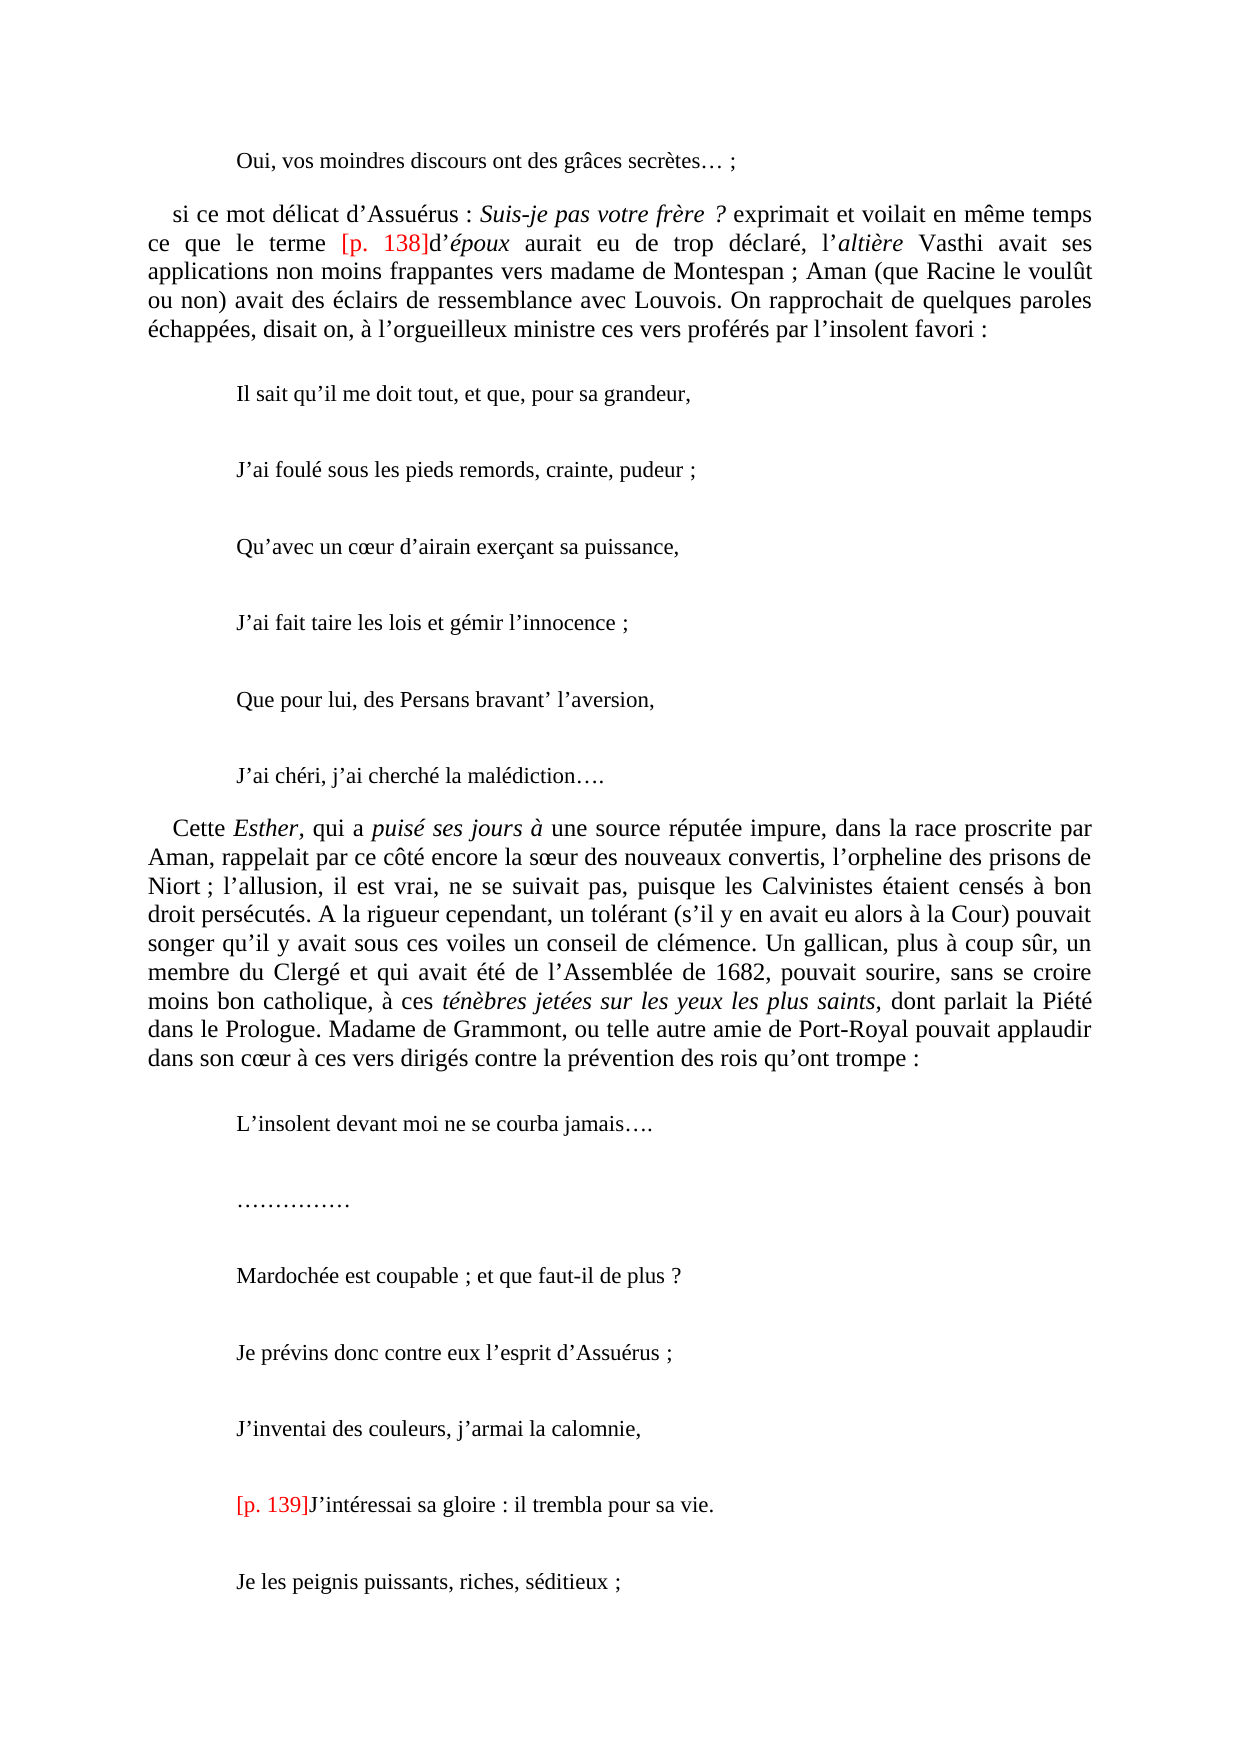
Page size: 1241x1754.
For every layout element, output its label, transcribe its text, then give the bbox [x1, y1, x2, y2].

text L’insolent devant moi ne se courba jamais…. [236, 1109, 1093, 1136]
text Cette Esther, qui a puisé ses jours à une source réputée impure, dans la race proscrite par Aman, rappelait par ce côté encore la sœur des nouveaux convertis, l’orpheline des prisons de Niort ; l’allusion, il est vrai, ne se suivait pas, puisque les Calvinistes étaient censés à bon droit persécutés. A la rigueur cependant, un tolérant (s’il y en avait eu alors à la Cour) pouvait songer qu’il y avait sous ces voiles un conseil de clémence. Un gallican, plus à coup sûr, un membre du Clergé et qui avait été de l’Assemblée de 1682, pouvait sourire, sans se croire moins bon catholique, à ces ténèbres jetées sur les yeux les plus saints, dont parlait la Piété dans le Prologue. Madame de Grammont, ou telle autre amie de Port-Royal pouvait applaudir dans son cœur à ces vers dirigés contre la prévention des rois qu’ont trompe : [148, 813, 1093, 1072]
text Oui, vos moindres discours ont des grâces secrètes… ; [236, 148, 1093, 174]
text Que pour lui, des Persans bravant’ l’aversion, [236, 686, 1093, 712]
text si ce mot délicat d’Assuérus : Suis-je pas votre frère ? exprimait et voilait en même temps ce que le terme [p. 138]d’époux aurait eu de trop déclaré, l’altière Vasthi avait ses applications non moins frappantes vers madame de Montespan ; Aman (que Racine le voulût ou non) avait des éclairs de ressemblance avec Louvois. On rapprochait de quelques paroles échappées, disait on, à l’orgueilleux ministre ces vers proférés par l’insolent favori : [148, 199, 1093, 343]
text J’inventai des couleurs, j’armai la calomnie, [236, 1415, 1093, 1441]
text Il sait qu’il me doit tout, et que, pour sa grandeur, [236, 380, 1093, 407]
text [p. 139]J’intéressai sa gloire : il trembla pour sa vie. [236, 1491, 1093, 1518]
text Je prévins donc contre eux l’esprit d’Assuérus ; [236, 1339, 1093, 1365]
text Je les peignis puissants, riches, séditieux ; [236, 1568, 1093, 1594]
text J’ai fait taire les lois et gémir l’innocence ; [236, 609, 1093, 636]
text …………… [236, 1186, 1093, 1212]
text J’ai chéri, j’ai cherché la malédiction…. [236, 762, 1093, 788]
text Qu’avec un cœur d’airain exerçant sa puissance, [236, 533, 1093, 559]
text J’ai foulé sous les pieds remords, crainte, pudeur ; [236, 457, 1093, 483]
text Mardochée est coupable ; et que faut-il de plus ? [236, 1262, 1093, 1289]
